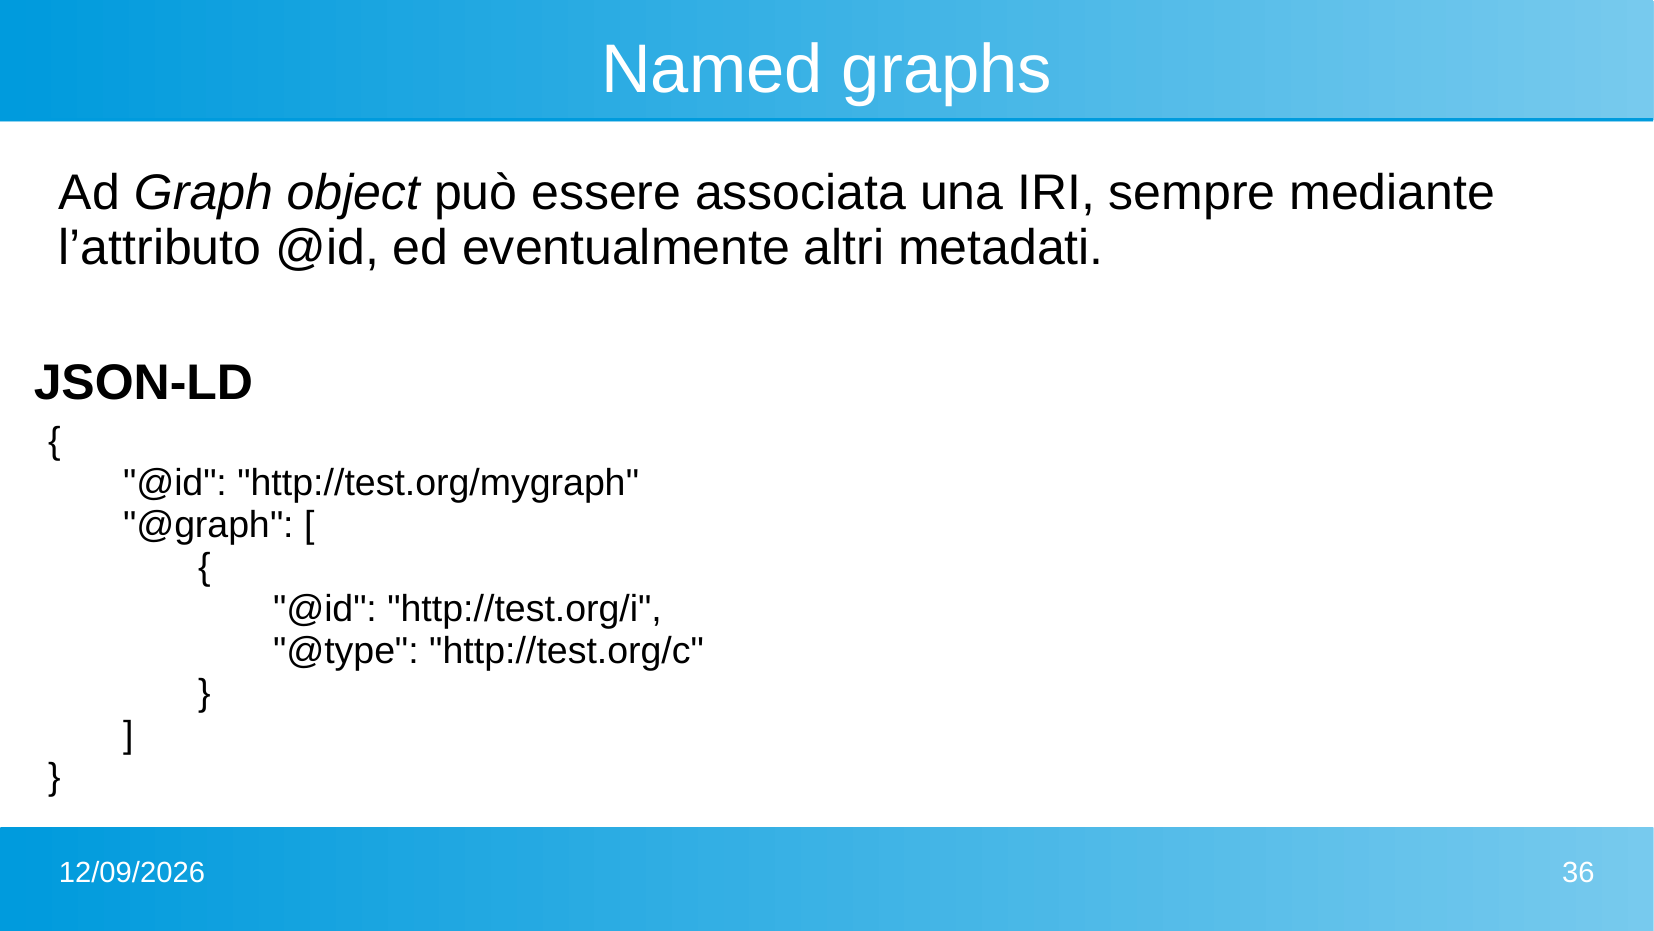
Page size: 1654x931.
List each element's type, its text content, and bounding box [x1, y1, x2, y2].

list Ad Graph object può essere associata una IRI, sempre mediante l’attributo @id, ed eventualmente altri metadati. [59, 163, 1576, 287]
text_box { "@id": "http://test.org/mygraph" "@graph": [ { "@id": "http://test.org/i", "@type": "http://test.org/c" } ] } [33, 430, 1571, 816]
list JSON-LD [33, 354, 1625, 430]
title Named graphs [59, 29, 1595, 108]
